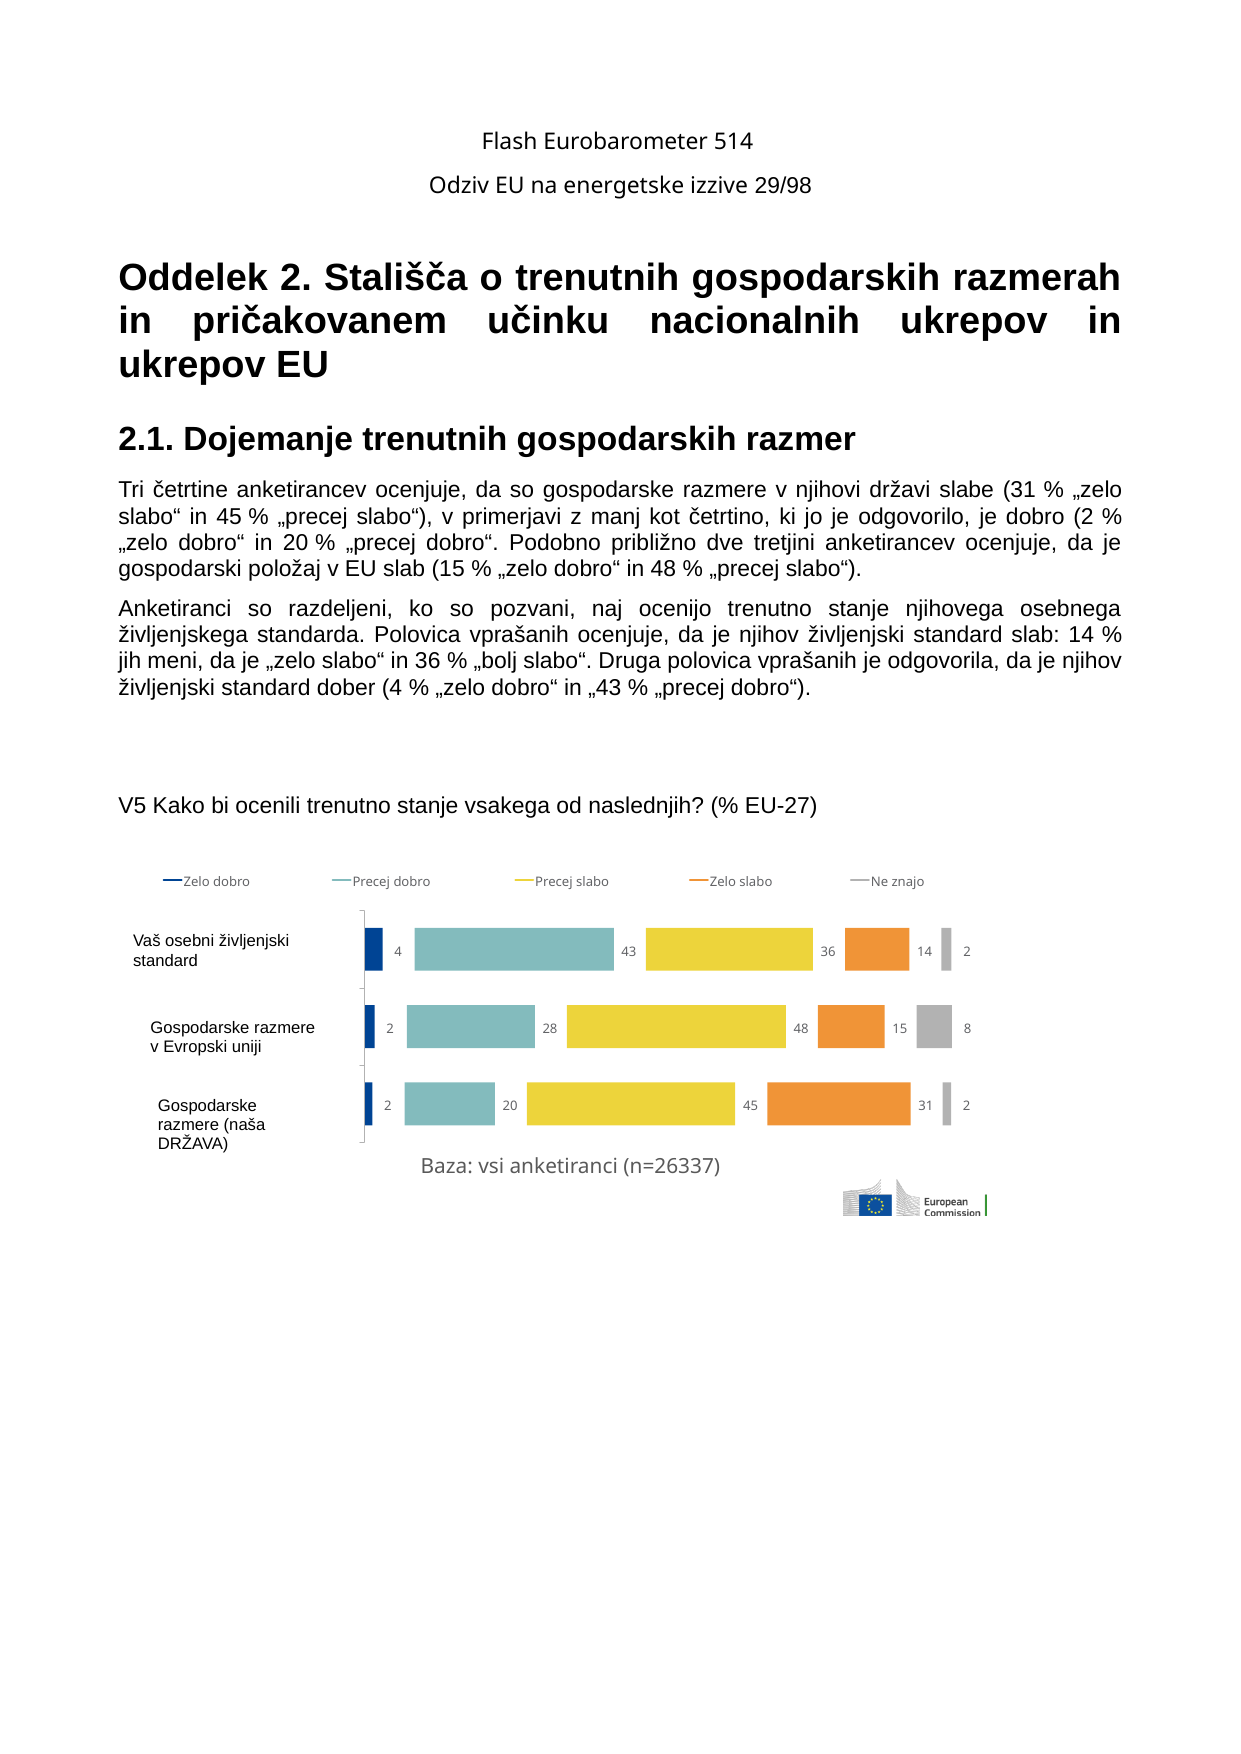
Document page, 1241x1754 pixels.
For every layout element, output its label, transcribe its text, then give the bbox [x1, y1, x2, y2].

text V5 Kako bi ocenili trenutno stanje vsakega od naslednjih? (% EU-27) [118, 792, 1122, 818]
text Anketiranci so razdeljeni, ko so pozvani, naj ocenijo trenutno stanje njihovega osebnega življenjskega standarda. Polovica vprašanih ocenjuje, da je njihov življenjski standard slab: 14 % jih meni, da je „zelo slabo“ in 36 % „bolj slabo“. Druga polovica vprašanih je odgovorila, da je njihov življenjski standard dober (4 % „zelo dobro“ in „43 % „precej dobro“). [118, 595, 1122, 700]
picture [843, 1179, 987, 1216]
subtitle Oddelek 2. Stališča o trenutnih gospodarskih razmerah in pričakovanem učinku nacionalnih ukrepov in ukrepov EU [118, 254, 1122, 385]
text Tri četrtine anketirancev ocenjuje, da so gospodarske razmere v njihovi državi slabe (31 % „zelo slabo“ in 45 % „precej slabo“), v primerjavi z manj kot četrtino, ki jo je odgovorilo, je dobro (2 % „zelo dobro“ in 20 % „precej dobro“. Podobno približno dve tretjini anketirancev ocenjuje, da je gospodarski položaj v EU slab (15 % „zelo dobro“ in 48 % „precej slabo“). [118, 476, 1122, 582]
subtitle 2.1. Dojemanje trenutnih gospodarskih razmer [118, 419, 1122, 457]
